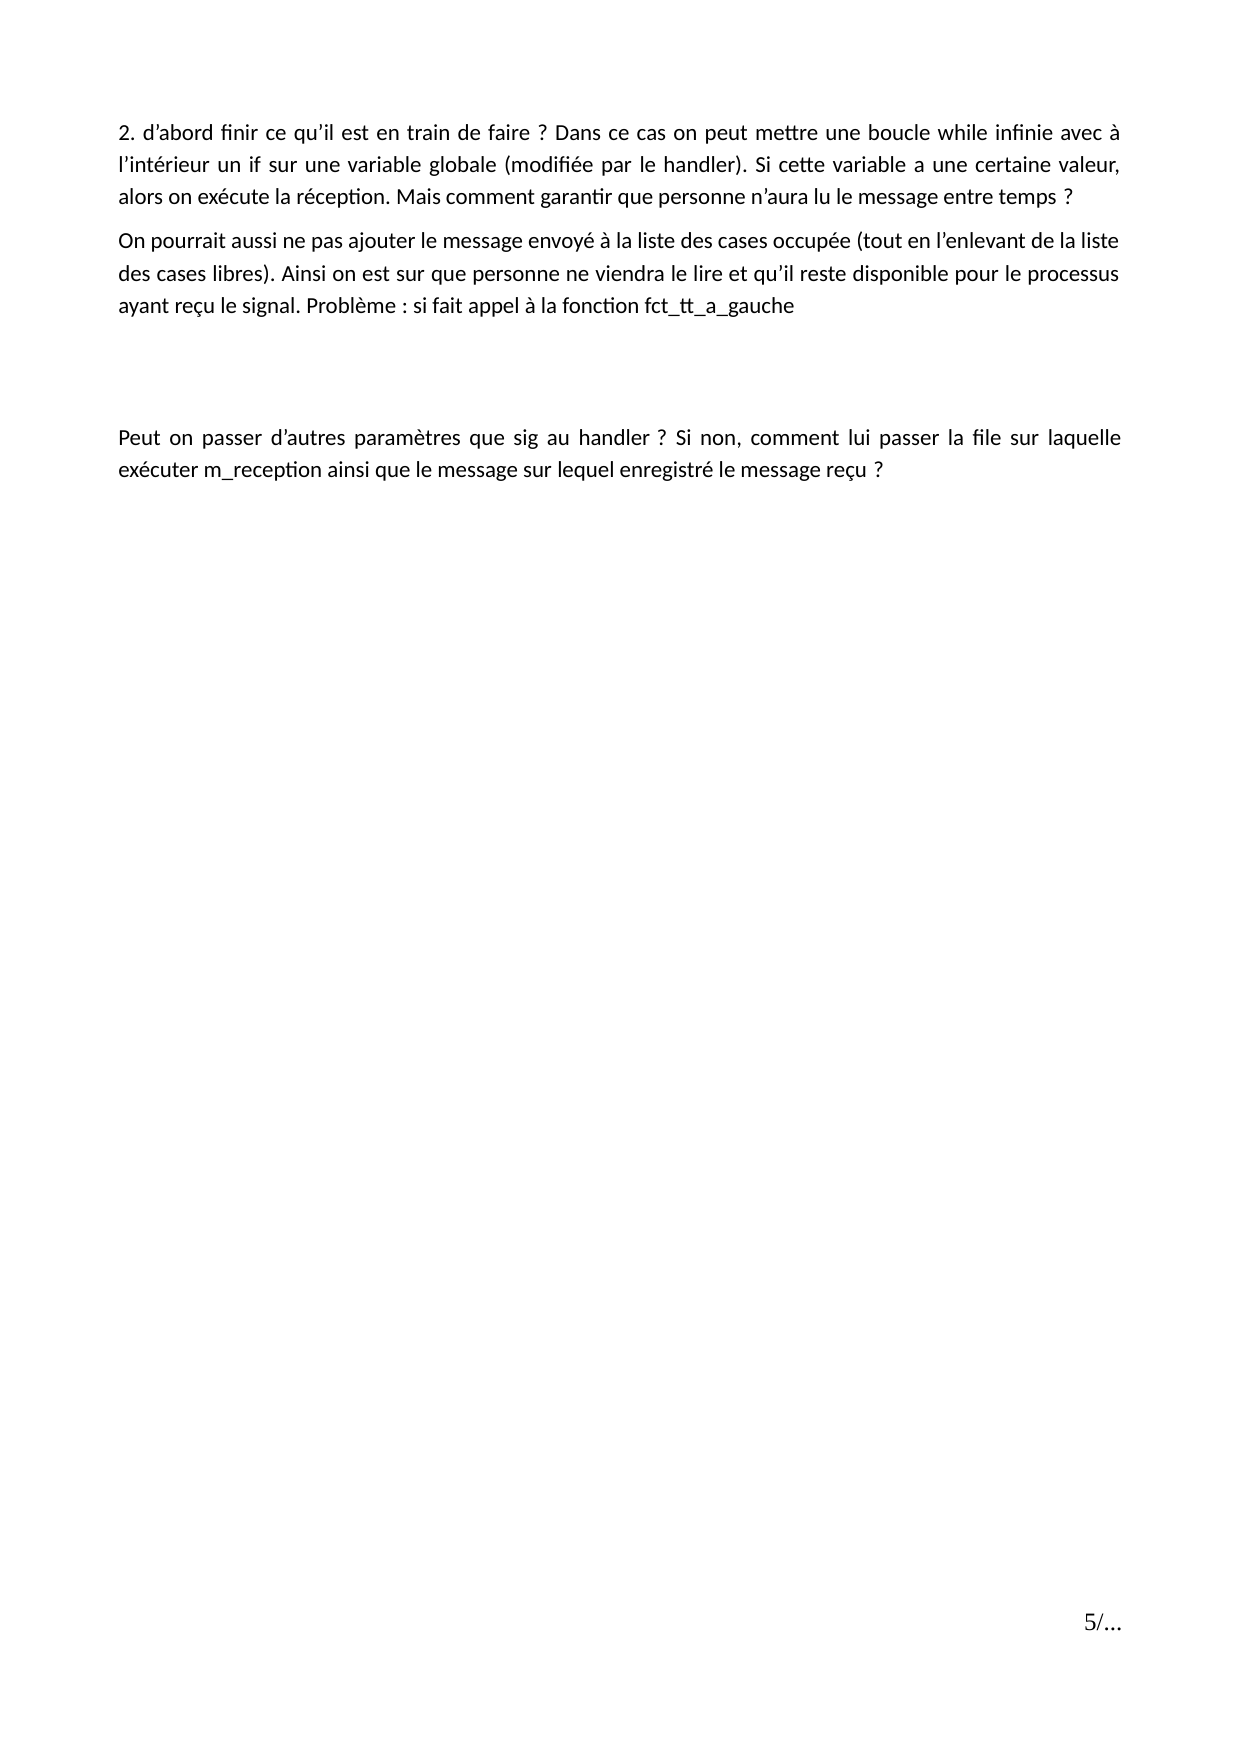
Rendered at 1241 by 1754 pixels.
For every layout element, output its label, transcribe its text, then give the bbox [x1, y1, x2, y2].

text 2. d’abord finir ce qu’il est en train de faire ? Dans ce cas on peut mettre une boucle while infinie avec à l’intérieur un if sur une variable globale (modifiée par le handler). Si cette variable a une certaine valeur, alors on exécute la réception. Mais comment garantir que personne n’aura lu le message entre temps ? [118, 118, 1122, 211]
text Peut on passer d’autres paramètres que sig au handler ? Si non, comment lui passer la file sur laquelle exécuter m_reception ainsi que le message sur lequel enregistré le message reçu ? [118, 423, 1122, 483]
text On pourrait aussi ne pas ajouter le message envoyé à la liste des cases occupée (tout en l’enlevant de la liste des cases libres). Ainsi on est sur que personne ne viendra le lire et qu’il reste disponible pour le processus ayant reçu le signal. Problème : si fait appel à la fonction fct_tt_a_gauche [118, 227, 1122, 319]
